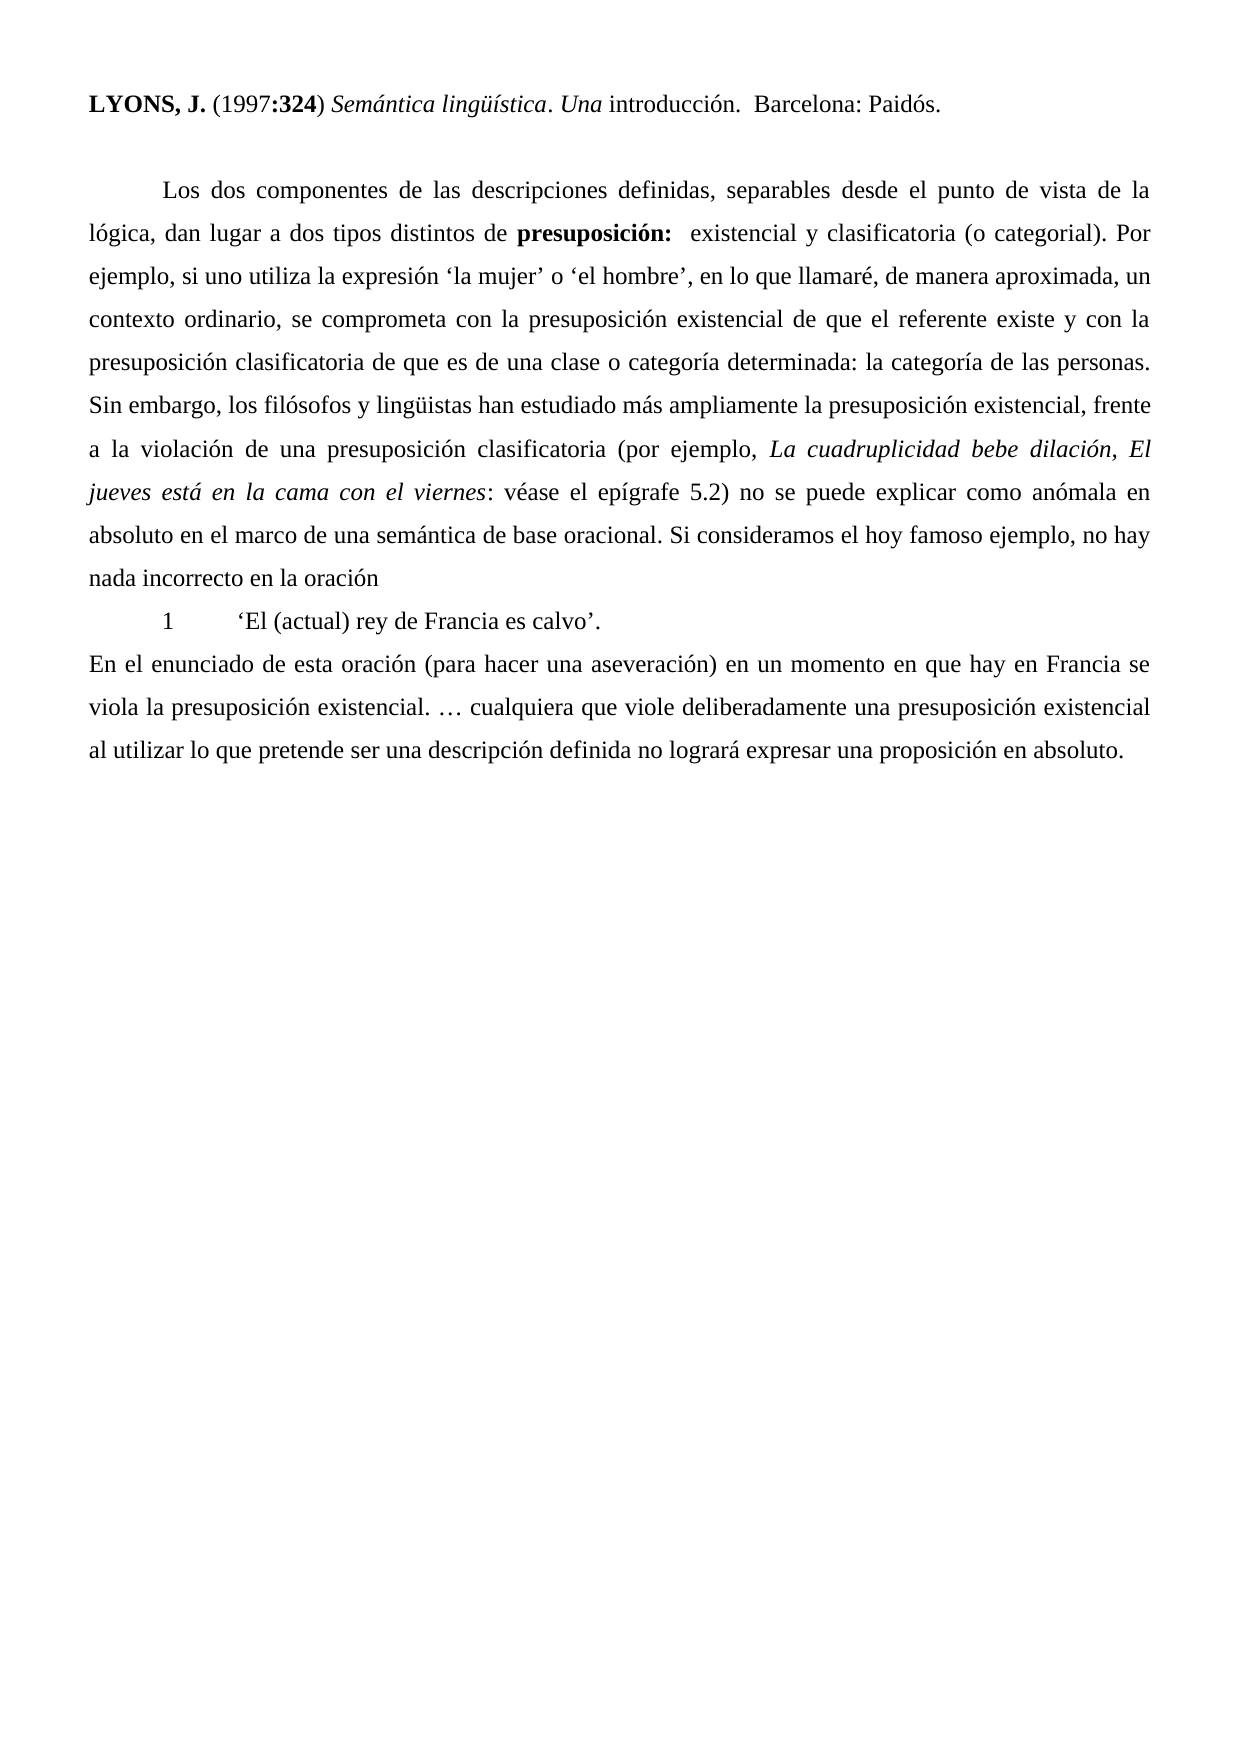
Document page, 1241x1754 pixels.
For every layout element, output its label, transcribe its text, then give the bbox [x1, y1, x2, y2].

text LYONS, J. (1997:324) Semántica lingüística. Una introducción. Barcelona: Paidós. [89, 89, 1152, 117]
text En el enunciado de esta oración (para hacer una aseveración) en un momento en que hay en Francia se viola la presuposición existencial. … cualquiera que viole deliberadamente una presuposición existencial al utilizar lo que pretende ser una descripción definida no logrará expresar una proposición en absoluto. [89, 649, 1152, 764]
list ‘El (actual) rey de Francia es calvo’. [162, 606, 1152, 635]
text Los dos componentes de las descripciones definidas, separables desde el punto de vista de la lógica, dan lugar a dos tipos distintos de presuposición: existencial y clasificatoria (o categorial). Por ejemplo, si uno utiliza la expresión ‘la mujer’ o ‘el hombre’, en lo que llamaré, de manera aproximada, un contexto ordinario, se comprometa con la presuposición existencial de que el referente existe y con la presuposición clasificatoria de que es de una clase o categoría determinada: la categoría de las personas. Sin embargo, los filósofos y lingüistas han estudiado más ampliamente la presuposición existencial, frente a la violación de una presuposición clasificatoria (por ejemplo, La cuadruplicidad bebe dilación, El jueves está en la cama con el viernes: véase el epígrafe 5.2) no se puede explicar como anómala en absoluto en el marco de una semántica de base oracional. Si consideramos el hoy famoso ejemplo, no hay nada incorrecto en la oración [89, 175, 1152, 592]
